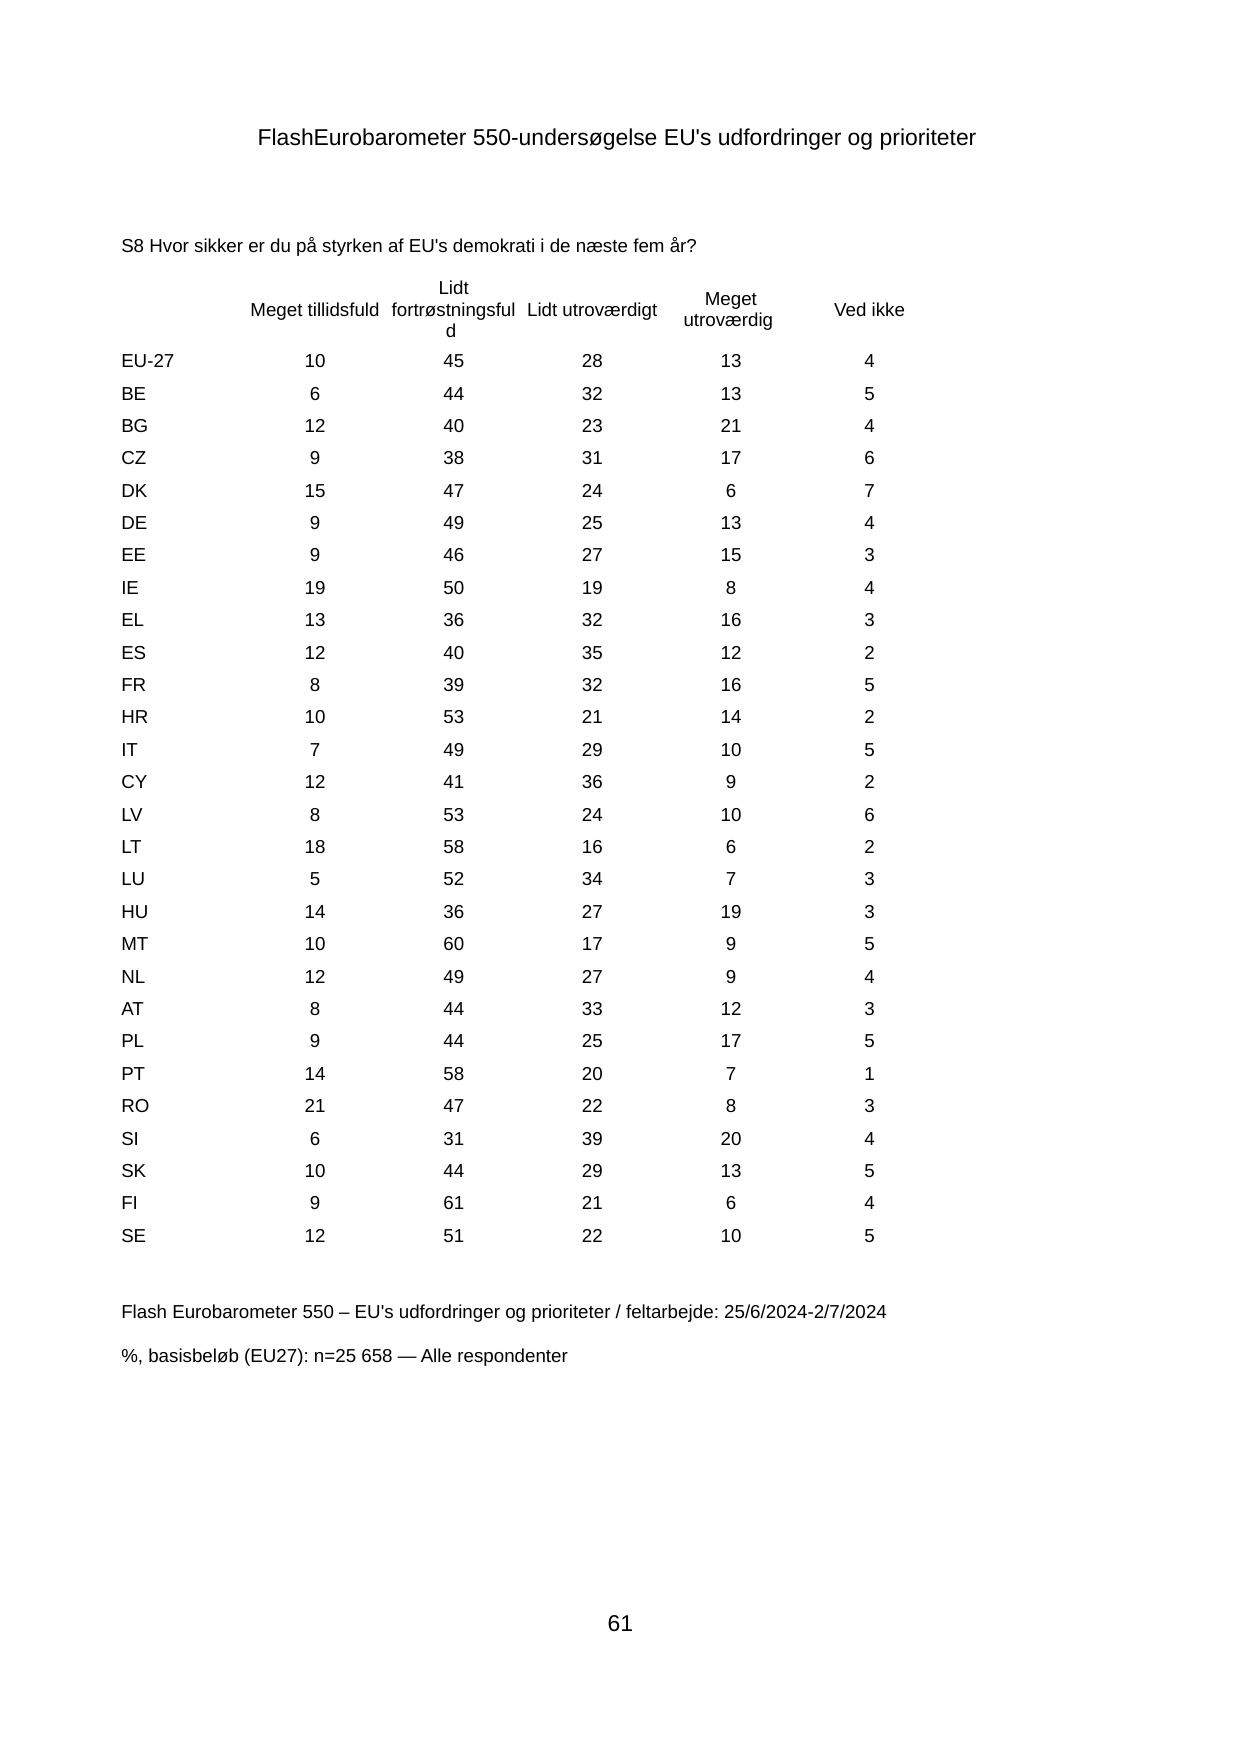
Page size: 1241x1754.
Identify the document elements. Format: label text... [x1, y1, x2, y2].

table_cell 9 [661, 928, 800, 960]
table_cell 19 [523, 571, 661, 604]
table_cell 45 [384, 345, 523, 377]
table_cell 12 [245, 766, 384, 798]
table_cell 8 [661, 571, 800, 604]
table_cell 41 [384, 766, 523, 798]
table_cell 6 [800, 442, 939, 474]
table_cell 5 [800, 1154, 939, 1187]
table_cell 7 [800, 474, 939, 506]
table_cell ES [118, 636, 182, 668]
table_cell 40 [384, 409, 523, 442]
table_cell Meget utroværdig [661, 274, 800, 344]
table_cell 33 [523, 993, 661, 1025]
table_cell [245, 1252, 384, 1284]
table_cell FI [118, 1187, 182, 1219]
table_cell 7 [661, 863, 800, 895]
table_cell 5 [800, 377, 939, 409]
table_cell 4 [800, 409, 939, 442]
table_cell 15 [245, 474, 384, 506]
table_cell Lidt utroværdigt [523, 274, 661, 344]
table_cell EU-27 [118, 345, 182, 377]
table_cell 31 [523, 442, 661, 474]
table_cell 3 [800, 863, 939, 895]
table_cell LU [118, 863, 182, 895]
table_cell 21 [661, 409, 800, 442]
table_cell 3 [800, 993, 939, 1025]
table_cell 12 [245, 636, 384, 668]
table_cell 17 [523, 928, 661, 960]
table_cell 44 [384, 377, 523, 409]
table_cell 53 [384, 701, 523, 733]
table_cell 9 [661, 960, 800, 992]
table_cell [800, 1252, 939, 1284]
table_cell 2 [800, 636, 939, 668]
table_cell 6 [245, 377, 384, 409]
table_cell 8 [245, 669, 384, 701]
table_cell 14 [661, 701, 800, 733]
table_cell Flash Eurobarometer 550 – EU's udfordringer og prioriteter / feltarbejde: 25/6/2024-2/7/2024 [118, 1284, 939, 1340]
table_cell 61 [384, 1187, 523, 1219]
table_cell 34 [523, 863, 661, 895]
table_cell 4 [800, 1187, 939, 1219]
table_cell 4 [800, 960, 939, 992]
table_cell 6 [800, 798, 939, 830]
table_cell AT [118, 993, 182, 1025]
table_cell [182, 669, 245, 701]
table_cell 47 [384, 1090, 523, 1122]
table_cell [182, 733, 245, 766]
table_cell [182, 993, 245, 1025]
table_cell 32 [523, 604, 661, 636]
table_cell [182, 960, 245, 992]
table_cell [661, 1252, 800, 1284]
table_cell 36 [384, 604, 523, 636]
table_cell 21 [523, 1187, 661, 1219]
table_cell 28 [523, 345, 661, 377]
table_cell 19 [661, 895, 800, 928]
table_cell 60 [384, 928, 523, 960]
table_cell Ved ikke [800, 274, 939, 344]
table_cell SK [118, 1154, 182, 1187]
table_cell [182, 604, 245, 636]
table_cell [523, 1252, 661, 1284]
table_cell 58 [384, 830, 523, 863]
table_cell 9 [245, 1187, 384, 1219]
table_cell LV [118, 798, 182, 830]
table_cell 14 [245, 895, 384, 928]
table_cell [182, 1187, 245, 1219]
table_cell [182, 863, 245, 895]
table_cell [182, 345, 245, 377]
table_cell 18 [245, 830, 384, 863]
table_cell 6 [661, 474, 800, 506]
table_cell [182, 274, 245, 344]
table_cell CZ [118, 442, 182, 474]
table_cell [182, 474, 245, 506]
table_cell 51 [384, 1219, 523, 1252]
table_cell [182, 701, 245, 733]
table_cell NL [118, 960, 182, 992]
table_cell IT [118, 733, 182, 766]
table_cell 10 [661, 733, 800, 766]
table_cell 22 [523, 1219, 661, 1252]
table_cell 58 [384, 1057, 523, 1089]
table_cell 44 [384, 1154, 523, 1187]
table_cell 16 [661, 604, 800, 636]
table_cell 38 [384, 442, 523, 474]
table_cell 10 [245, 928, 384, 960]
table_cell 47 [384, 474, 523, 506]
table_cell %, basisbeløb (EU27): n=25 658 — Alle respondenter [118, 1340, 939, 1372]
table_cell 10 [661, 798, 800, 830]
table_cell 6 [661, 1187, 800, 1219]
table_cell 9 [245, 506, 384, 539]
table_cell 10 [245, 701, 384, 733]
table_cell 4 [800, 345, 939, 377]
table_cell [182, 1025, 245, 1057]
table_cell 2 [800, 766, 939, 798]
table_cell 35 [523, 636, 661, 668]
table_cell BG [118, 409, 182, 442]
table_cell 32 [523, 377, 661, 409]
table_cell 32 [523, 669, 661, 701]
table_cell 9 [245, 442, 384, 474]
table_cell 24 [523, 474, 661, 506]
table_cell 3 [800, 1090, 939, 1122]
table_cell PT [118, 1057, 182, 1089]
table_cell EE [118, 539, 182, 571]
table_cell 27 [523, 895, 661, 928]
table_cell 49 [384, 506, 523, 539]
table_cell 5 [800, 733, 939, 766]
table_cell CY [118, 766, 182, 798]
table_cell 10 [245, 345, 384, 377]
table_cell [182, 442, 245, 474]
table_cell 36 [384, 895, 523, 928]
table_cell 49 [384, 960, 523, 992]
table_cell 27 [523, 960, 661, 992]
table_cell 10 [245, 1154, 384, 1187]
table_cell PL [118, 1025, 182, 1057]
table_cell 4 [800, 1122, 939, 1154]
table_cell [118, 274, 182, 344]
table_cell [182, 1090, 245, 1122]
table_cell 53 [384, 798, 523, 830]
table_cell 24 [523, 798, 661, 830]
table_cell [182, 1122, 245, 1154]
table_cell [182, 1154, 245, 1187]
table_cell [182, 409, 245, 442]
table_cell 2 [800, 701, 939, 733]
table_cell 13 [661, 1154, 800, 1187]
table_cell Lidt fortrøstningsfuld [384, 274, 523, 344]
table_cell 3 [800, 604, 939, 636]
table_cell 9 [661, 766, 800, 798]
table_cell 49 [384, 733, 523, 766]
table_cell [118, 1252, 182, 1284]
table_cell 25 [523, 1025, 661, 1057]
table_cell 9 [245, 539, 384, 571]
table_cell 3 [800, 895, 939, 928]
table_cell 1 [800, 1057, 939, 1089]
table_cell 10 [661, 1219, 800, 1252]
table_cell 20 [523, 1057, 661, 1089]
table_cell 8 [245, 798, 384, 830]
table_cell 52 [384, 863, 523, 895]
table_cell FR [118, 669, 182, 701]
table_cell 29 [523, 733, 661, 766]
table_cell 6 [661, 830, 800, 863]
table_cell 16 [523, 830, 661, 863]
table_cell 39 [523, 1122, 661, 1154]
table_cell 44 [384, 993, 523, 1025]
table_cell 9 [245, 1025, 384, 1057]
table_cell [182, 798, 245, 830]
table_cell 5 [800, 1219, 939, 1252]
table_cell 12 [245, 960, 384, 992]
table_cell 6 [245, 1122, 384, 1154]
table_cell 19 [245, 571, 384, 604]
table_cell 16 [661, 669, 800, 701]
table_cell 12 [245, 409, 384, 442]
table_cell 12 [661, 636, 800, 668]
table_cell SE [118, 1219, 182, 1252]
table_cell 44 [384, 1025, 523, 1057]
table_cell [182, 636, 245, 668]
table_cell 13 [661, 506, 800, 539]
table_cell 4 [800, 571, 939, 604]
table_cell 31 [384, 1122, 523, 1154]
table_cell [182, 928, 245, 960]
table_cell EL [118, 604, 182, 636]
table_cell 13 [245, 604, 384, 636]
table_cell DK [118, 474, 182, 506]
table_cell SI [118, 1122, 182, 1154]
table_cell BE [118, 377, 182, 409]
table_cell Meget tillidsfuld [245, 274, 384, 344]
table_cell [182, 1252, 245, 1284]
table_cell 29 [523, 1154, 661, 1187]
table_cell 50 [384, 571, 523, 604]
table_cell DE [118, 506, 182, 539]
table_cell 3 [800, 539, 939, 571]
table_cell [182, 1057, 245, 1089]
table_cell 13 [661, 345, 800, 377]
table_cell [182, 377, 245, 409]
table_cell 5 [800, 1025, 939, 1057]
table_cell IE [118, 571, 182, 604]
table_cell LT [118, 830, 182, 863]
table_cell [182, 506, 245, 539]
table_cell HU [118, 895, 182, 928]
table_cell 8 [661, 1090, 800, 1122]
table_cell [182, 571, 245, 604]
table_cell 14 [245, 1057, 384, 1089]
table_cell 12 [661, 993, 800, 1025]
table_cell 25 [523, 506, 661, 539]
table_cell 12 [245, 1219, 384, 1252]
table_cell [182, 766, 245, 798]
table_cell 7 [245, 733, 384, 766]
table_cell [182, 1219, 245, 1252]
table_cell 21 [245, 1090, 384, 1122]
table_cell 5 [800, 928, 939, 960]
table_cell [384, 1252, 523, 1284]
table_cell 13 [661, 377, 800, 409]
table_cell HR [118, 701, 182, 733]
table_cell [182, 539, 245, 571]
table_cell 39 [384, 669, 523, 701]
table_cell 8 [245, 993, 384, 1025]
table_cell 4 [800, 506, 939, 539]
table_cell 23 [523, 409, 661, 442]
table_cell 17 [661, 442, 800, 474]
table_header S8 Hvor sikker er du på styrken af EU's demokrati i de næste fem år? [118, 218, 939, 274]
table_cell MT [118, 928, 182, 960]
table_cell 7 [661, 1057, 800, 1089]
table_cell [182, 895, 245, 928]
table_cell RO [118, 1090, 182, 1122]
table_cell 36 [523, 766, 661, 798]
table_cell 17 [661, 1025, 800, 1057]
table_cell 21 [523, 701, 661, 733]
table_cell 5 [800, 669, 939, 701]
table_cell 40 [384, 636, 523, 668]
table_cell 2 [800, 830, 939, 863]
table_cell 5 [245, 863, 384, 895]
table_cell 15 [661, 539, 800, 571]
table_cell 27 [523, 539, 661, 571]
table_cell 46 [384, 539, 523, 571]
table_cell [182, 830, 245, 863]
table_cell 22 [523, 1090, 661, 1122]
table_cell 20 [661, 1122, 800, 1154]
